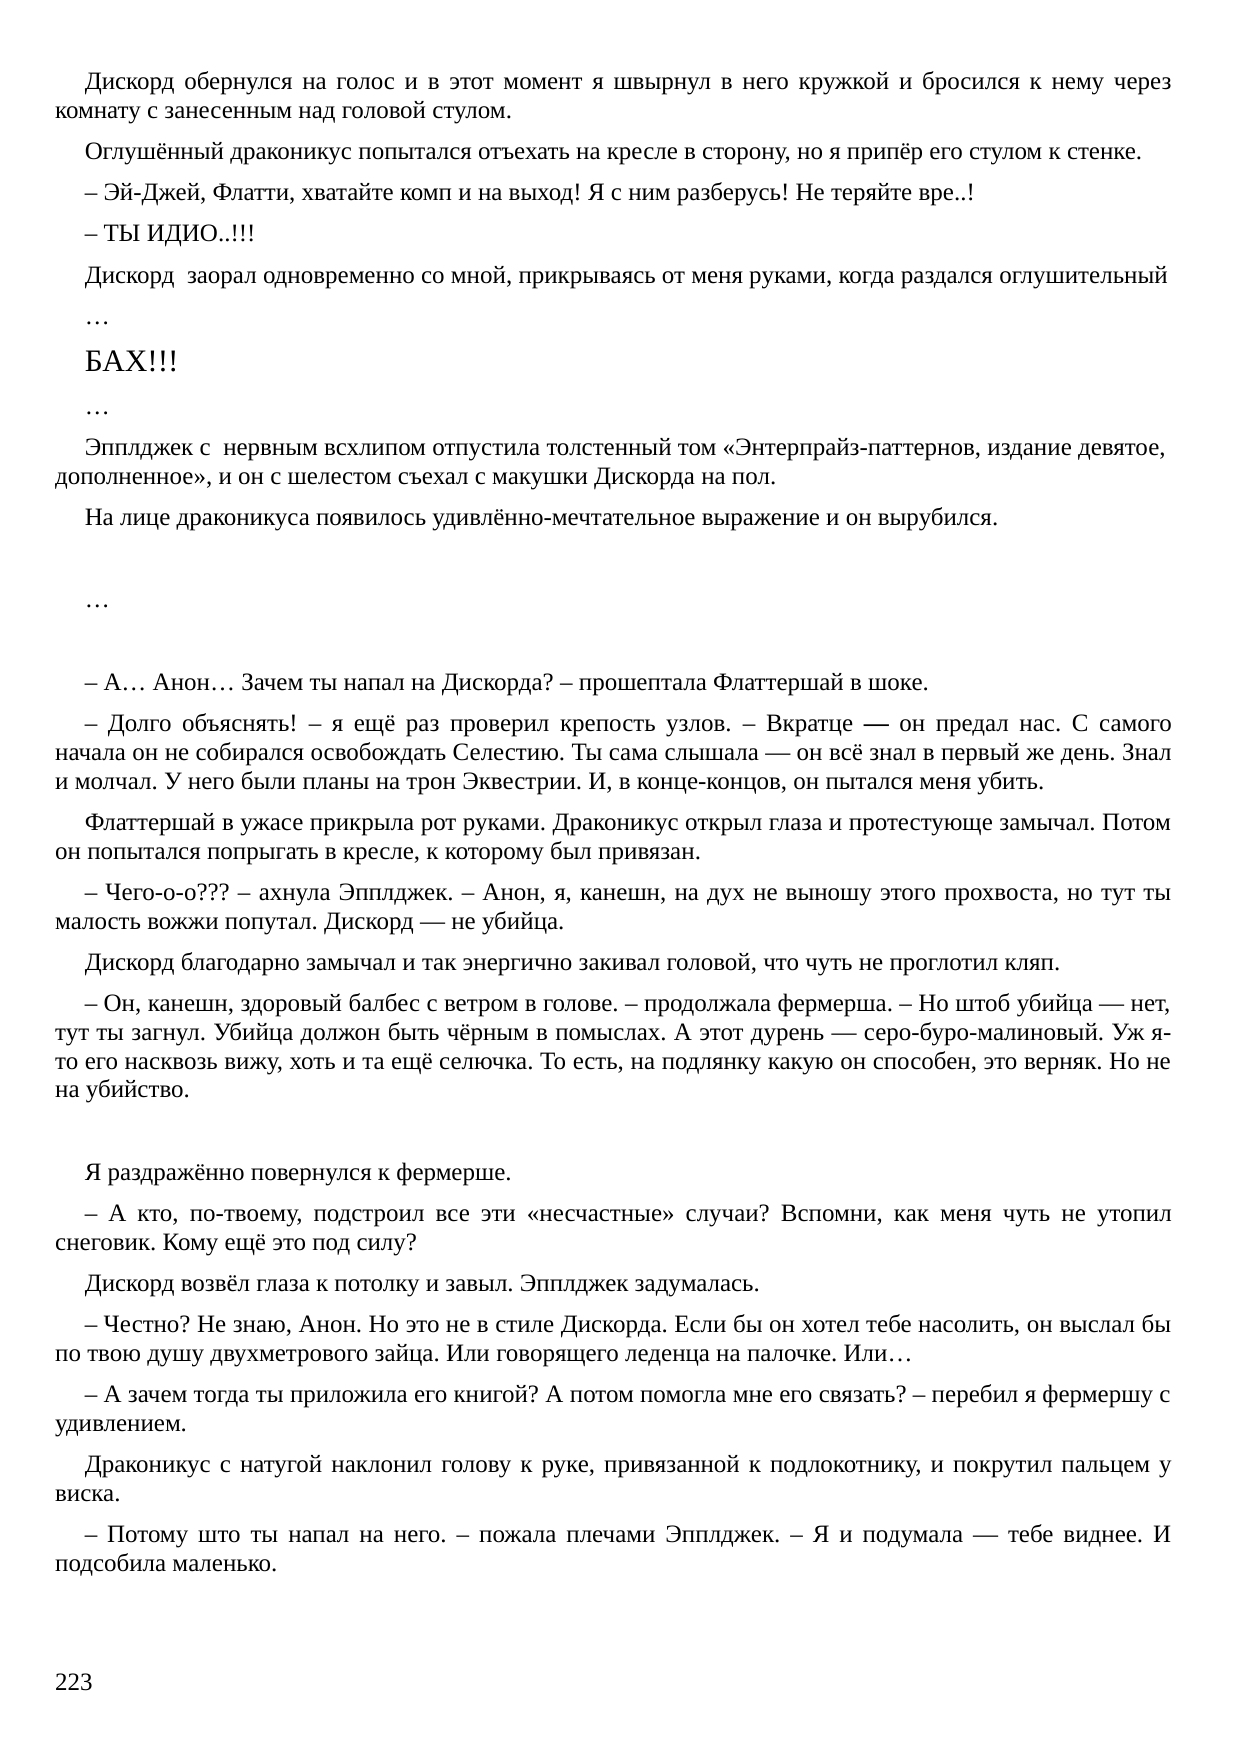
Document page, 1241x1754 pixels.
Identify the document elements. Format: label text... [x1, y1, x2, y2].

text Дискорд благодарно замычал и так энергично закивал головой, что чуть не проглотил кляп. [55, 947, 1173, 976]
text Я раздражённо повернулся к фермерше. [55, 1157, 1173, 1186]
text – А кто, по-твоему, подстроил все эти «несчастные» случаи? Вспомни, как меня чуть не утопил снеговик. Кому ещё это под силу? [55, 1198, 1173, 1256]
text Эпплджек с нервным всхлипом отпустила толстенный том «Энтерпрайз-паттернов, издание девятое, дополненное», и он с шелестом съехал с макушки Дискорда на пол. [55, 432, 1173, 489]
text Дискорд заорал одновременно со мной, прикрываясь от меня руками, когда раздался оглушительный [55, 260, 1173, 288]
text – Он, канешн, здоровый балбес с ветром в голове. – продолжала фермерша. – Но штоб убийца — нет, тут ты загнул. Убийца должон быть чёрным в помыслах. А этот дурень — серо-буро-малиновый. Уж я-то его насквозь вижу, хоть и та ещё селючка. То есть, на подлянку какую он способен, это верняк. Но не на убийство. [55, 988, 1173, 1103]
text Дискорд обернулся на голос и в этот момент я швырнул в него кружкой и бросился к нему через комнату с занесенным над головой стулом. [55, 66, 1173, 123]
text – Честно? Не знаю, Анон. Но это не в стиле Дискорда. Если бы он хотел тебе насолить, он выслал бы по твою душу двухметрового зайца. Или говорящего леденца на палочке. Или… [55, 1309, 1173, 1367]
text – Долго объяснять! – я ещё раз проверил крепость узлов. – Вкратце — он предал нас. С самого начала он не собирался освобождать Селестию. Ты сама слышала — он всё знал в первый же день. Знал и молчал. У него были планы на трон Эквестрии. И, в конце-концов, он пытался меня убить. [55, 708, 1173, 794]
text БАХ!!! [55, 342, 1173, 378]
text Драконикус с натугой наклонил голову к руке, привязанной к подлокотнику, и покрутил пальцем у виска. [55, 1449, 1173, 1507]
text На лице драконикуса появилось удивлённо-мечтательное выражение и он вырубился. [55, 502, 1173, 531]
text – А зачем тогда ты приложила его книгой? А потом помогла мне его связать? – перебил я фермершу с удивлением. [55, 1379, 1173, 1437]
text – Чего-о-о??? – ахнула Эпплджек. – Анон, я, канешн, на дух не выношу этого прохвоста, но тут ты малость вожжи попутал. Дискорд — не убийца. [55, 877, 1173, 934]
text – Эй-Джей, Флатти, хватайте комп и на выход! Я с ним разберусь! Не теряйте вре..! [55, 177, 1173, 206]
text – Потому што ты напал на него. – пожала плечами Эпплджек. – Я и подумала — тебе виднее. И подсобила маленько. [55, 1519, 1173, 1577]
text Флаттершай в ужасе прикрыла рот руками. Драконикус открыл глаза и протестующе замычал. Потом он попытался попрыгать в кресле, к которому был привязан. [55, 807, 1173, 864]
text – А… Анон… Зачем ты напал на Дискорда? – прошептала Флаттершай в шоке. [55, 667, 1173, 696]
text Оглушённый драконикус попытался отъехать на кресле в сторону, но я припёр его стулом к стенке. [55, 136, 1173, 165]
text Дискорд возвёл глаза к потолку и завыл. Эпплджек задумалась. [55, 1268, 1173, 1297]
text … [55, 584, 1173, 613]
text … [55, 391, 1173, 419]
text – ТЫ ИДИО..!!! [55, 218, 1173, 247]
text … [55, 301, 1173, 330]
